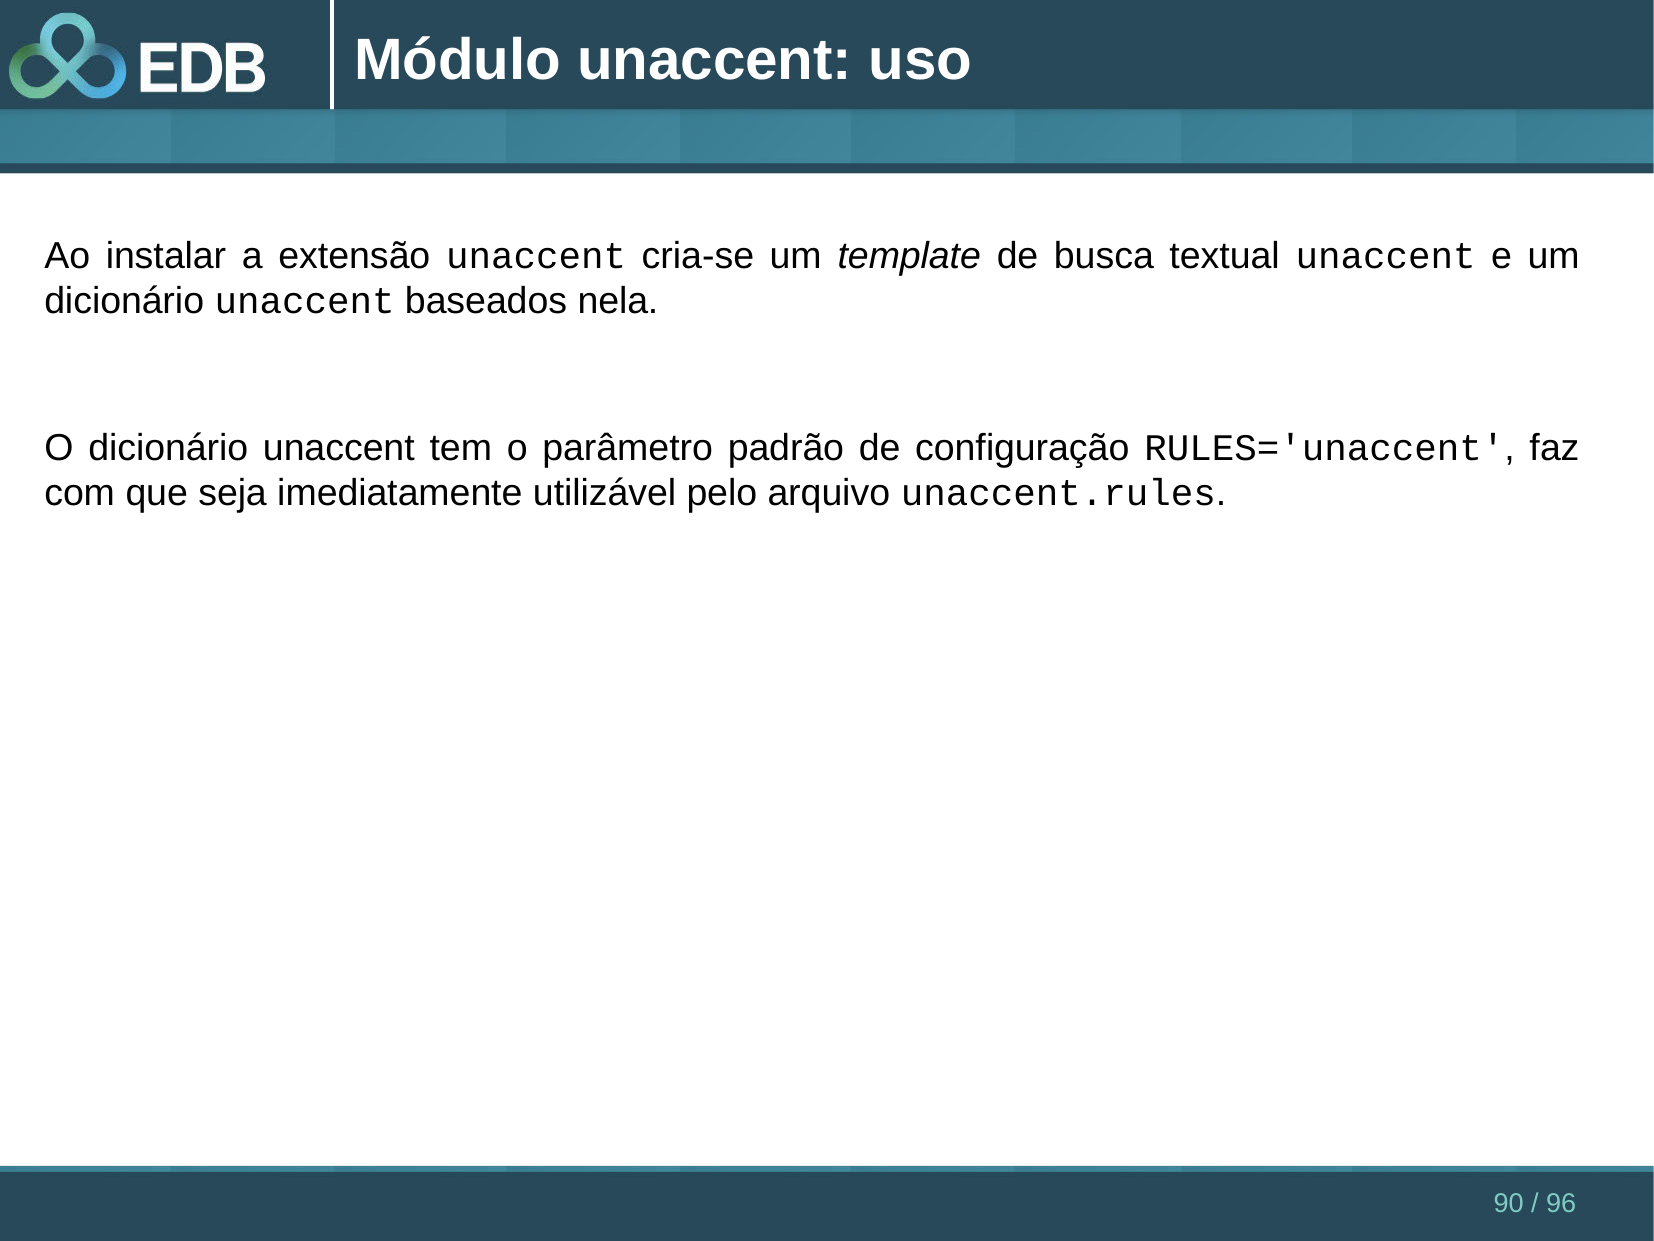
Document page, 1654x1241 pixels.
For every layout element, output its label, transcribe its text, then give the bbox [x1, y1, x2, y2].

title Módulo unaccent: uso [354, 26, 1595, 92]
picture [0, 0, 1654, 1241]
text_box Ao instalar a extensão unaccent cria-se um template de busca textual unaccent e um dicionário unaccent baseados nela. O dicionário unaccent tem o parâmetro padrão de configuração RULES='unaccent', faz com que seja imediatamente utilizável pelo arquivo unaccent.rules. [29, 227, 1595, 668]
